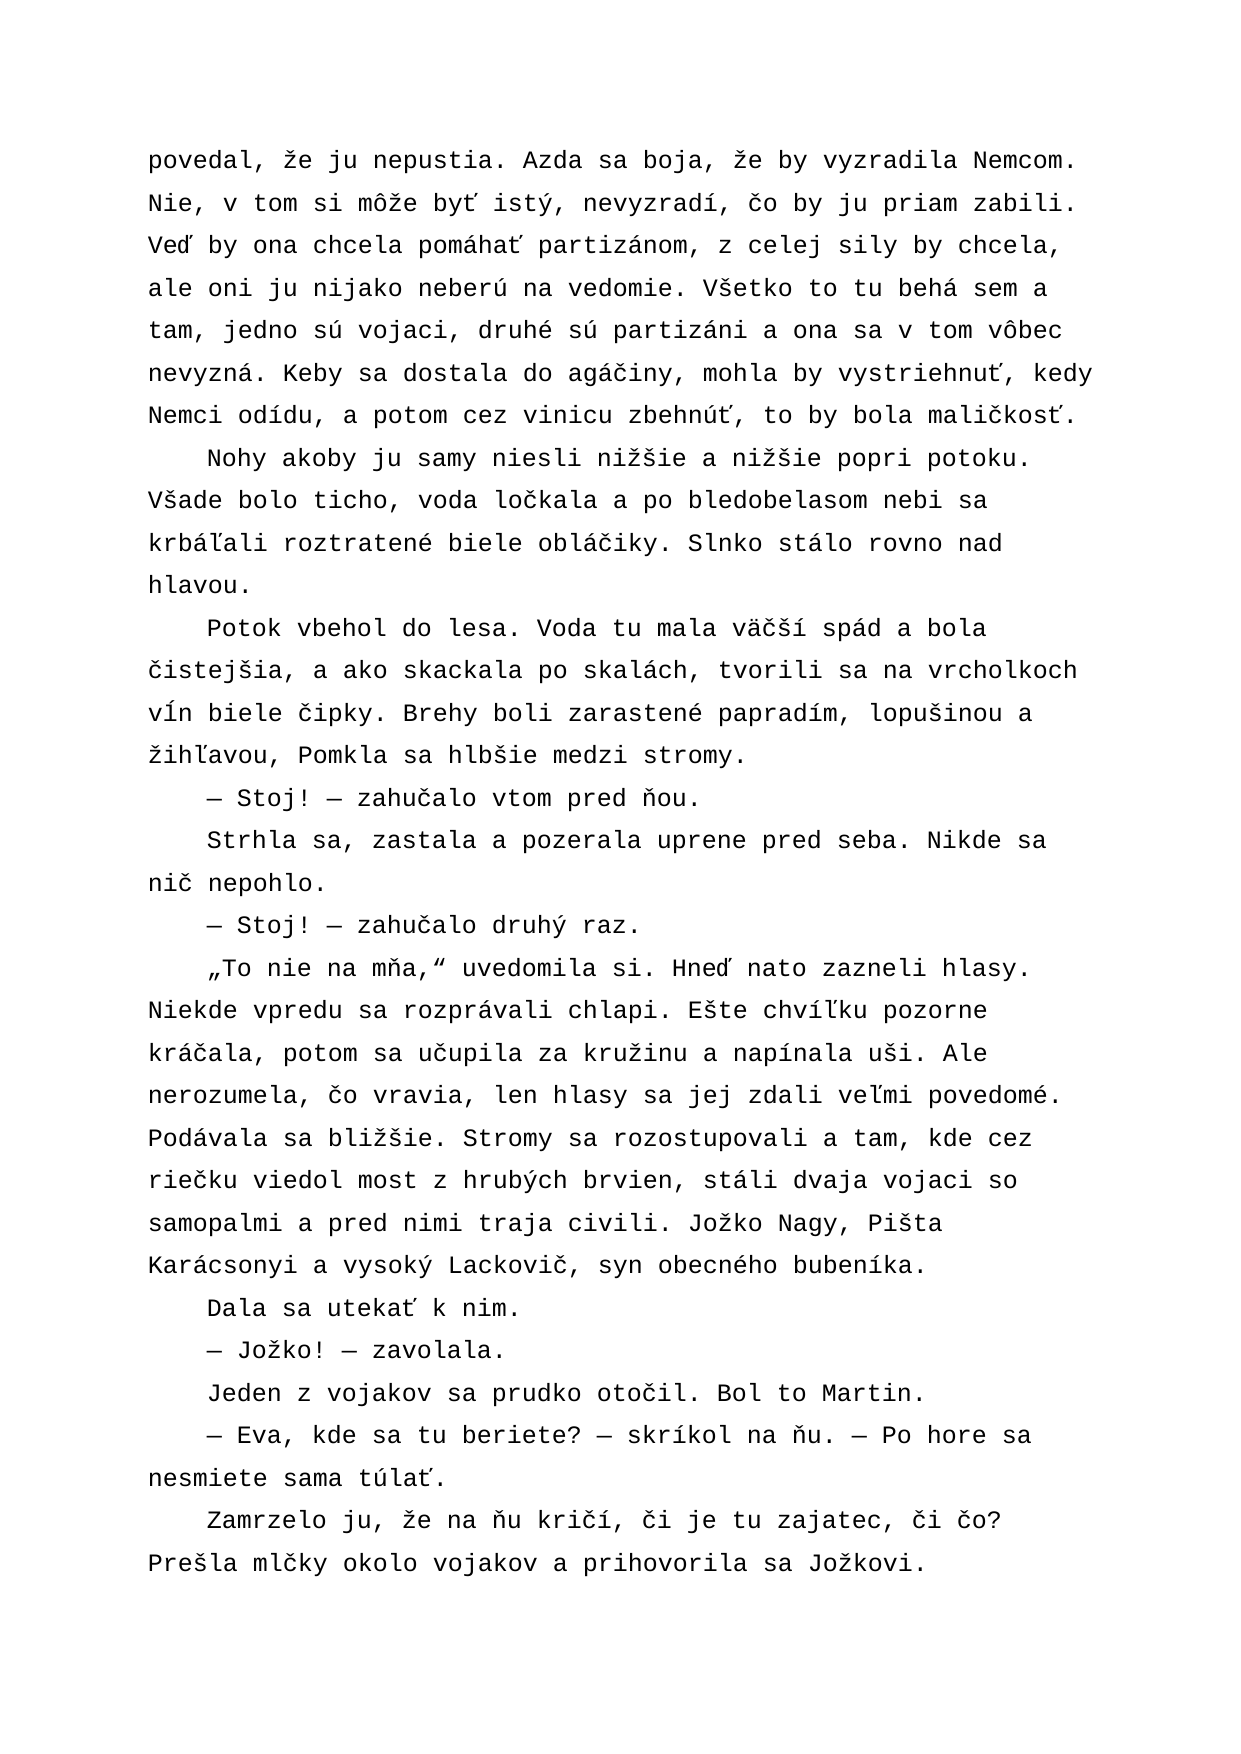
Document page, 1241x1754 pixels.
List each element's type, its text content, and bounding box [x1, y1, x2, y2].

text — Stoj! — zahučalo druhý raz. [148, 913, 1093, 941]
text povedal, že ju nepustia. Azda sa boja, že by vyzradila Nemcom. Nie, v tom si môže byť istý, nevyzradí, čo by ju priam zabili. Veď by ona chcela pomáhať partizánom, z celej sily by chcela, ale oni ju nijako neberú na vedomie. Všetko to tu behá sem a tam, jedno sú vojaci, druhé sú partizáni a ona sa v tom vôbec nevyzná. Keby sa dostala do agáčiny, mohla by vystriehnuť, kedy Nemci odídu, a potom cez vinicu zbehnúť, to by bola maličkosť. [148, 148, 1093, 431]
text Strhla sa, zastala a pozerala uprene pred seba. Nikde sa nič nepohlo. [148, 828, 1093, 898]
text — Jožko! — zavolala. [148, 1338, 1093, 1366]
text „To nie na mňa,“ uvedomila si. Hneď nato zazneli hlasy. Niekde vpredu sa rozprávali chlapi. Ešte chvíľku pozorne kráčala, potom sa učupila za kružinu a napínala uši. Ale nerozumela, čo vravia, len hlasy sa jej zdali veľmi povedomé. Podávala sa bližšie. Stromy sa rozostupovali a tam, kde cez riečku viedol most z hrubých brvien, stáli dvaja vojaci so samopalmi a pred nimi traja civili. Jožko Nagy, Pišta Karácsonyi a vysoký Lackovič, syn obecného bubeníka. [148, 955, 1093, 1281]
text — Eva, kde sa tu beriete? — skríkol na ňu. — Po hore sa nesmiete sama túlať. [148, 1423, 1093, 1493]
text Zamrzelo ju, že na ňu kričí, či je tu zajatec, či čo? Prešla mlčky okolo vojakov a prihovorila sa Jožkovi. [148, 1508, 1093, 1578]
text Dala sa utekať k nim. [148, 1295, 1093, 1323]
text Potok vbehol do lesa. Voda tu mala väčší spád a bola čistejšia, a ako skackala po skalách, tvorili sa na vrcholkoch vĺn biele čipky. Brehy boli zarastené papradím, lopušinou a žihľavou, Pomkla sa hlbšie medzi stromy. [148, 615, 1093, 771]
text — Stoj! — zahučalo vtom pred ňou. [148, 785, 1093, 813]
text Nohy akoby ju samy niesli nižšie a nižšie popri potoku. Všade bolo ticho, voda ločkala a po bledobelasom nebi sa krbáľali roztratené biele obláčiky. Slnko stálo rovno nad hlavou. [148, 445, 1093, 601]
text Jeden z vojakov sa prudko otočil. Bol to Martin. [148, 1380, 1093, 1408]
